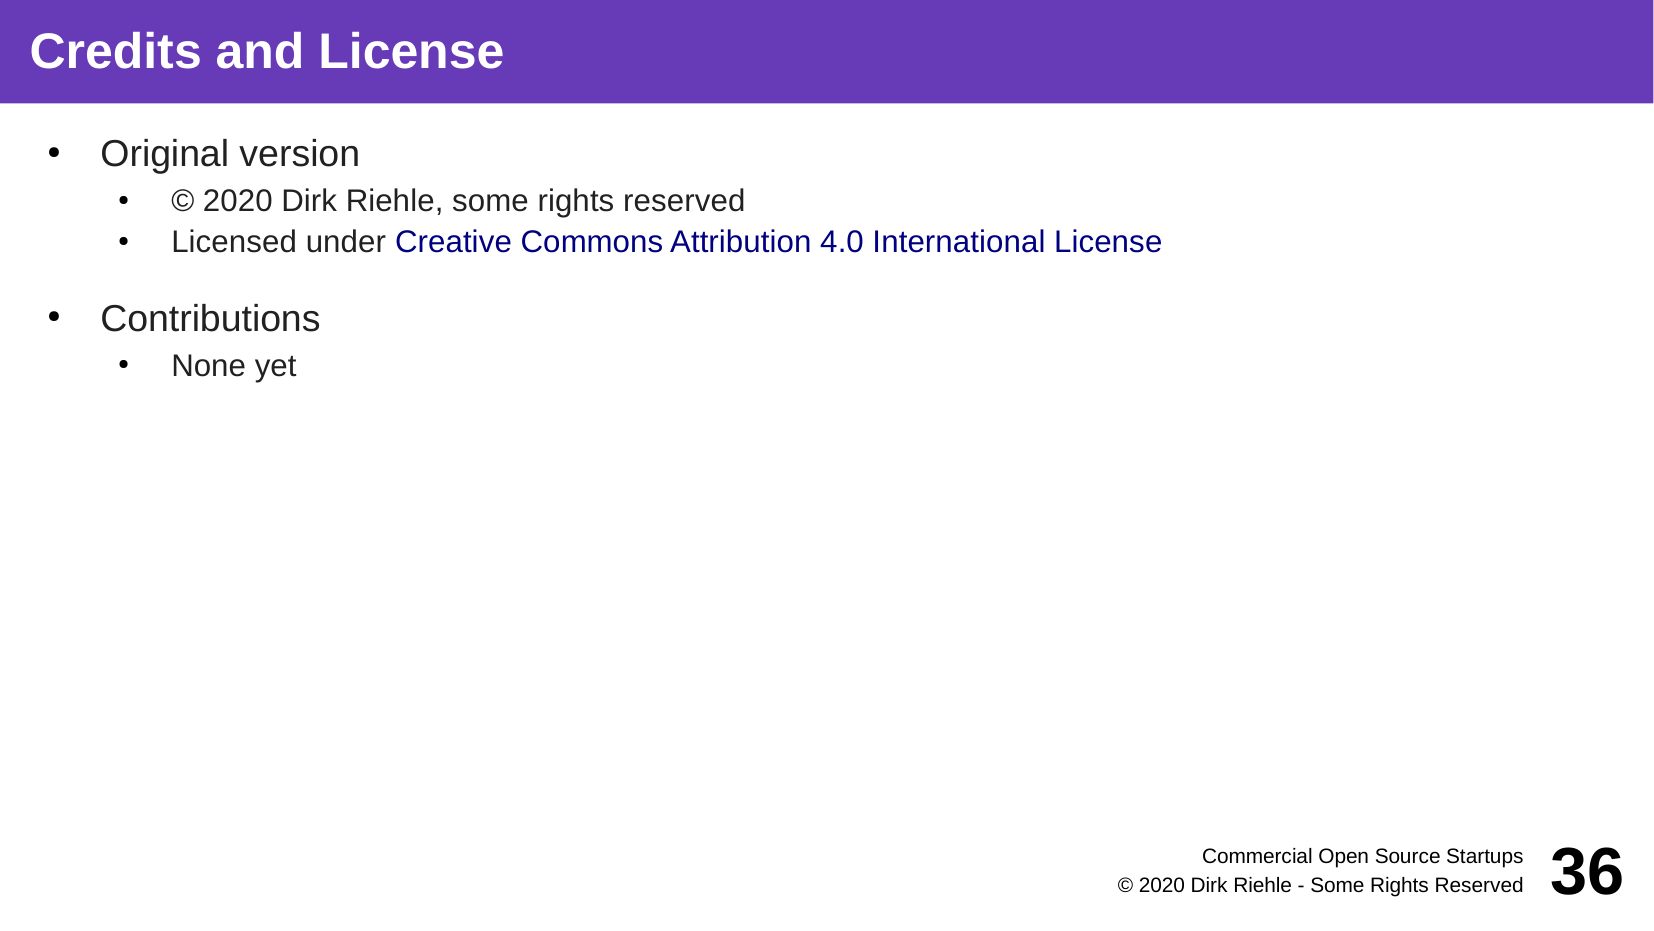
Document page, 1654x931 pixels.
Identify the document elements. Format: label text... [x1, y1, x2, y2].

title Credits and License [0, 0, 1654, 104]
list Original version © 2020 Dirk Riehle, some rights reserved Licensed under Creative Commons Attribution 4.0 International License Contributions None yet [29, 132, 1625, 813]
